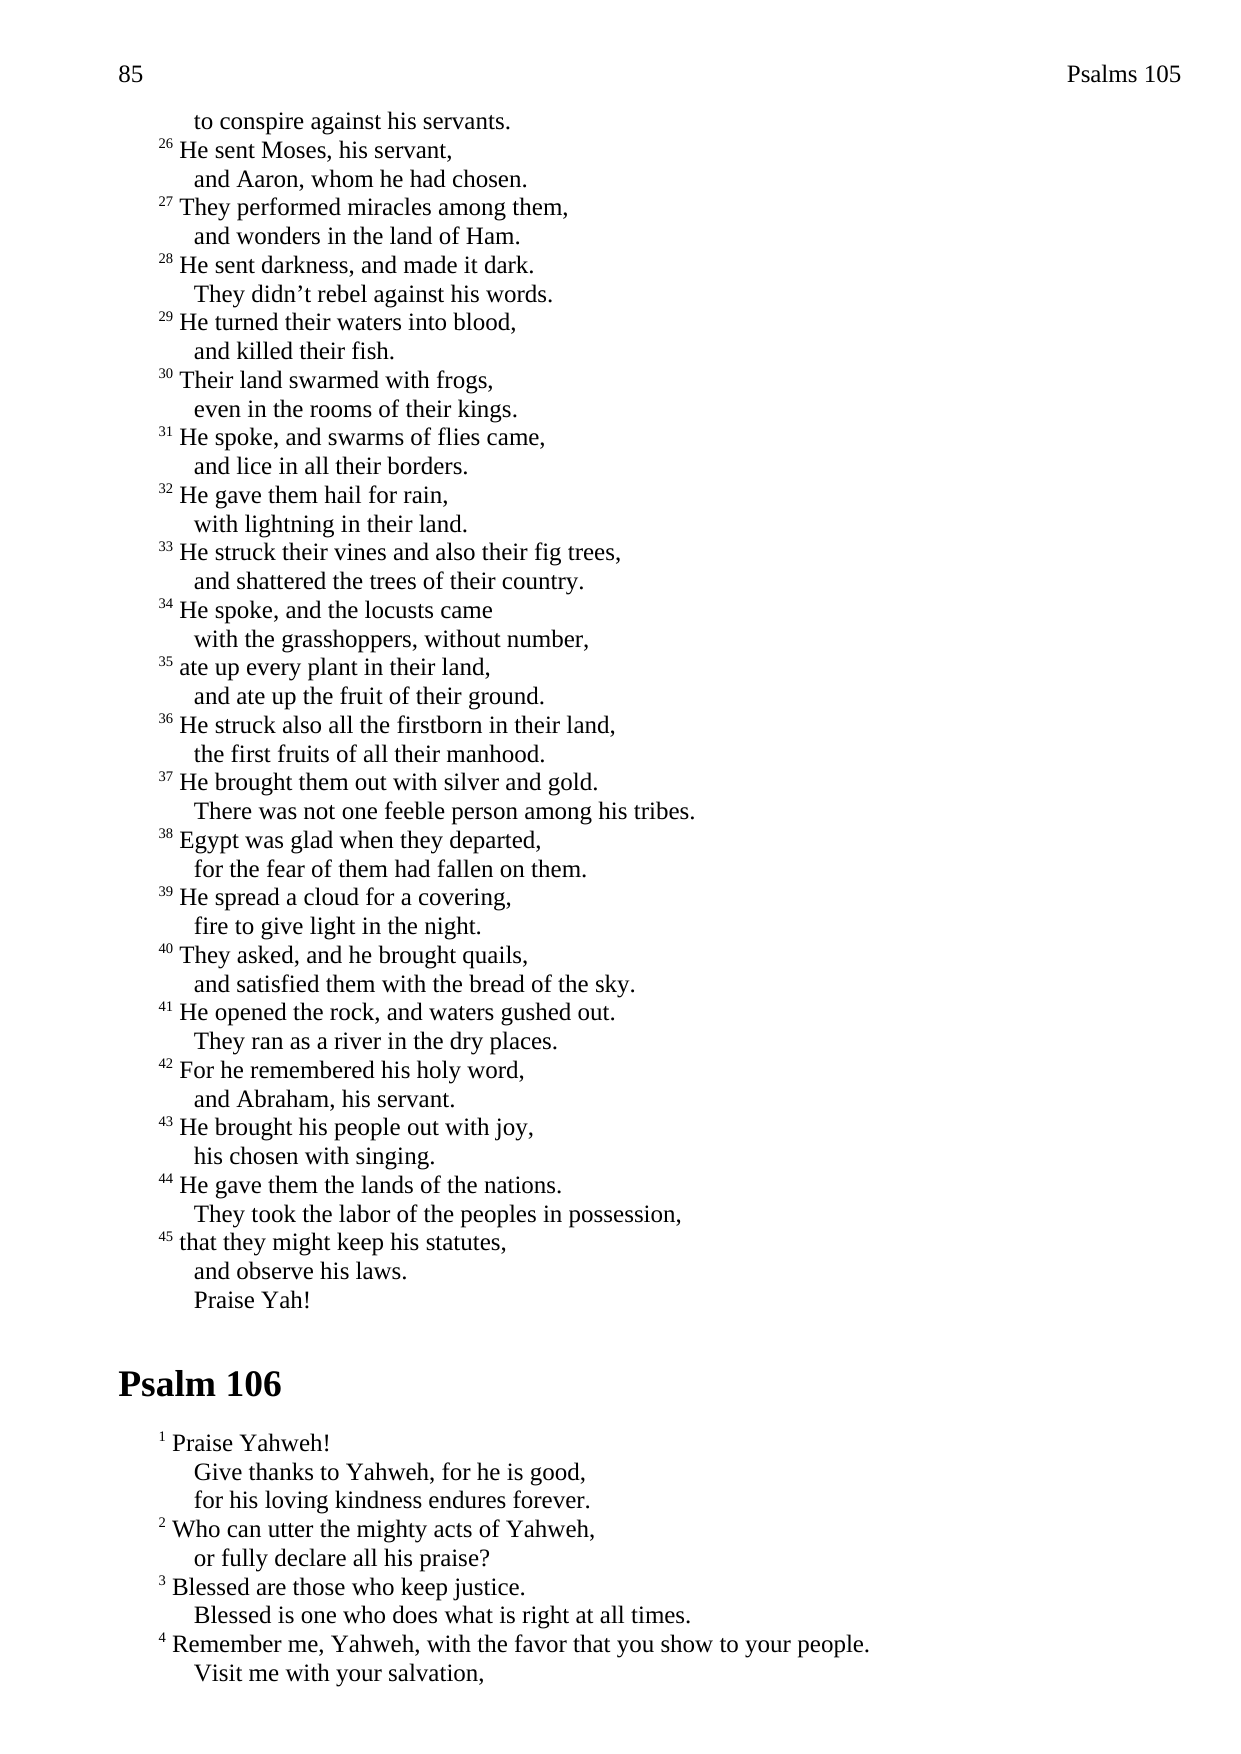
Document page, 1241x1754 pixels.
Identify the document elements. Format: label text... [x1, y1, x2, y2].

text 42 For he remembered his holy word, [158, 1055, 1181, 1084]
text 3 Blessed are those who keep justice. [158, 1572, 1181, 1600]
text and observe his laws. [194, 1256, 1181, 1285]
text 38 Egypt was glad when they departed, [158, 825, 1181, 854]
text or fully declare all his praise? [194, 1543, 1181, 1572]
text 37 He brought them out with silver and gold. [158, 767, 1181, 796]
text and satisfied them with the bread of the sky. [194, 969, 1181, 997]
text 29 He turned their waters into blood, [158, 307, 1181, 336]
text 34 He spoke, and the locusts came [158, 595, 1181, 624]
text 30 Their land swarmed with frogs, [158, 365, 1181, 394]
text 44 He gave them the lands of the nations. [158, 1170, 1181, 1199]
text They ran as a river in the dry places. [194, 1026, 1181, 1055]
text the first fruits of all their manhood. [194, 739, 1181, 767]
text 45 that they might keep his statutes, [158, 1227, 1181, 1256]
text and lice in all their borders. [194, 451, 1181, 480]
text 35 ate up every plant in their land, [158, 652, 1181, 681]
text 40 They asked, and he brought quails, [158, 940, 1181, 969]
text for his loving kindness endures forever. [194, 1485, 1181, 1514]
text 1 Praise Yahweh! [158, 1428, 1181, 1457]
text and killed their fish. [194, 336, 1181, 365]
text 31 He spoke, and swarms of flies came, [158, 422, 1181, 451]
text fire to give light in the night. [194, 911, 1181, 940]
text Psalm 106 [118, 1361, 1181, 1404]
text and wonders in the land of Ham. [194, 221, 1181, 250]
text and Abraham, his servant. [194, 1084, 1181, 1112]
text 2 Who can utter the mighty acts of Yahweh, [158, 1514, 1181, 1543]
text and shattered the trees of their country. [194, 566, 1181, 595]
text 26 He sent Moses, his servant, [158, 135, 1181, 164]
text 33 He struck their vines and also their fig trees, [158, 537, 1181, 566]
text Give thanks to Yahweh, for he is good, [194, 1457, 1181, 1485]
text Visit me with your salvation, [194, 1658, 1181, 1687]
text with the grasshoppers, without number, [194, 624, 1181, 652]
text They took the labor of the peoples in possession, [194, 1199, 1181, 1227]
text 36 He struck also all the firstborn in their land, [158, 710, 1181, 739]
text for the fear of them had fallen on them. [194, 854, 1181, 882]
text 32 He gave them hail for rain, [158, 480, 1181, 509]
text 43 He brought his people out with joy, [158, 1112, 1181, 1141]
text even in the rooms of their kings. [194, 394, 1181, 422]
text and ate up the fruit of their ground. [194, 681, 1181, 710]
text and Aaron, whom he had chosen. [194, 164, 1181, 192]
text his chosen with singing. [194, 1141, 1181, 1170]
text Praise Yah! [194, 1285, 1181, 1314]
text 39 He spread a cloud for a covering, [158, 882, 1181, 911]
text 27 They performed miracles among them, [158, 192, 1181, 221]
text They didn’t rebel against his words. [194, 279, 1181, 307]
text 28 He sent darkness, and made it dark. [158, 250, 1181, 279]
text 41 He opened the rock, and waters gushed out. [158, 997, 1181, 1026]
text with lightning in their land. [194, 509, 1181, 537]
text There was not one feeble person among his tribes. [194, 796, 1181, 825]
text 4 Remember me, Yahweh, with the favor that you show to your people. [158, 1629, 1181, 1658]
text to conspire against his servants. [194, 106, 1181, 135]
text Blessed is one who does what is right at all times. [194, 1600, 1181, 1629]
